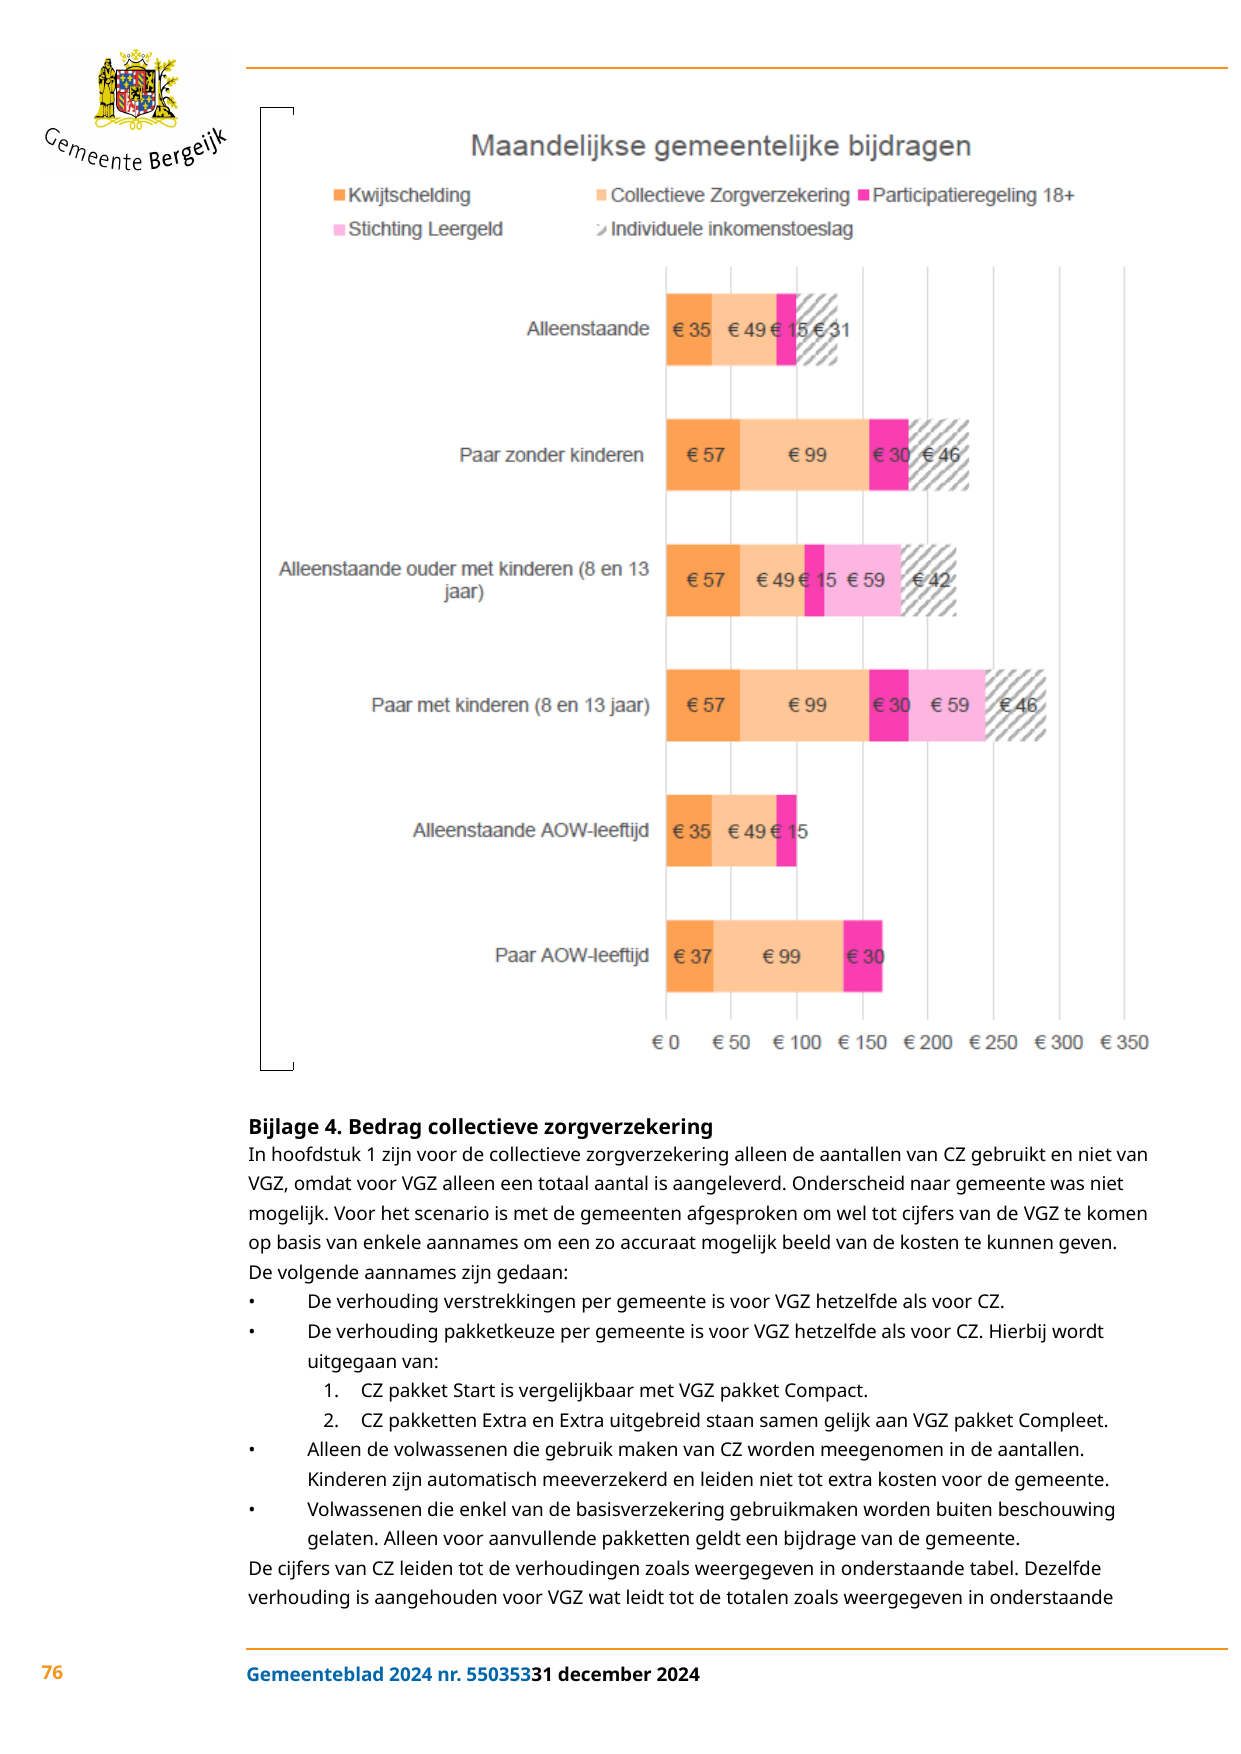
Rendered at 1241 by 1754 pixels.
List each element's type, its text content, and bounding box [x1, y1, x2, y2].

list De verhouding verstrekkingen per gemeente is voor VGZ hetzelfde als voor CZ. [248, 1289, 1152, 1314]
text De volgende aannames zijn gedaan: [248, 1259, 1152, 1285]
picture [268, 115, 1173, 1062]
list CZ pakket Start is vergelijkbaar met VGZ pakket Compact. [323, 1377, 1152, 1403]
text In hoofdstuk 1 zijn voor de collectieve zorgverzekering alleen de aantallen van CZ gebruikt en niet van VGZ, omdat voor VGZ alleen een totaal aantal is aangeleverd. Onderscheid naar gemeente was niet mogelijk. Voor het scenario is met de gemeenten afgesproken om wel tot cijfers van de VGZ te komen op basis van enkele aannames om een zo accuraat mogelijk beeld van de kosten te kunnen geven. [248, 1141, 1152, 1255]
list Alleen de volwassenen die gebruik maken van CZ worden meegenomen in de aantallen. Kinderen zijn automatisch meeverzekerd en leiden niet tot extra kosten voor de gemeente. [248, 1437, 1152, 1492]
list CZ pakketten Extra en Extra uitgebreid staan samen gelijk aan VGZ pakket Compleet. [323, 1407, 1152, 1433]
list Volwassenen die enkel van de basisverzekering gebruikmaken worden buiten beschouwing gelaten. Alleen voor aanvullende pakketten geldt een bijdrage van de gemeente. [248, 1496, 1152, 1551]
picture [41, 47, 231, 172]
text Bijlage 4. Bedrag collectieve zorgverzekering [248, 1112, 1152, 1141]
text De cijfers van CZ leiden tot de verhoudingen zoals weergegeven in onderstaande tabel. Dezelfde verhouding is aangehouden voor VGZ wat leidt tot de totalen zoals weergegeven in onderstaande [248, 1555, 1152, 1610]
list De verhouding pakketkeuze per gemeente is voor VGZ hetzelfde als voor CZ. Hierbij wordt uitgegaan van: [248, 1318, 1152, 1374]
